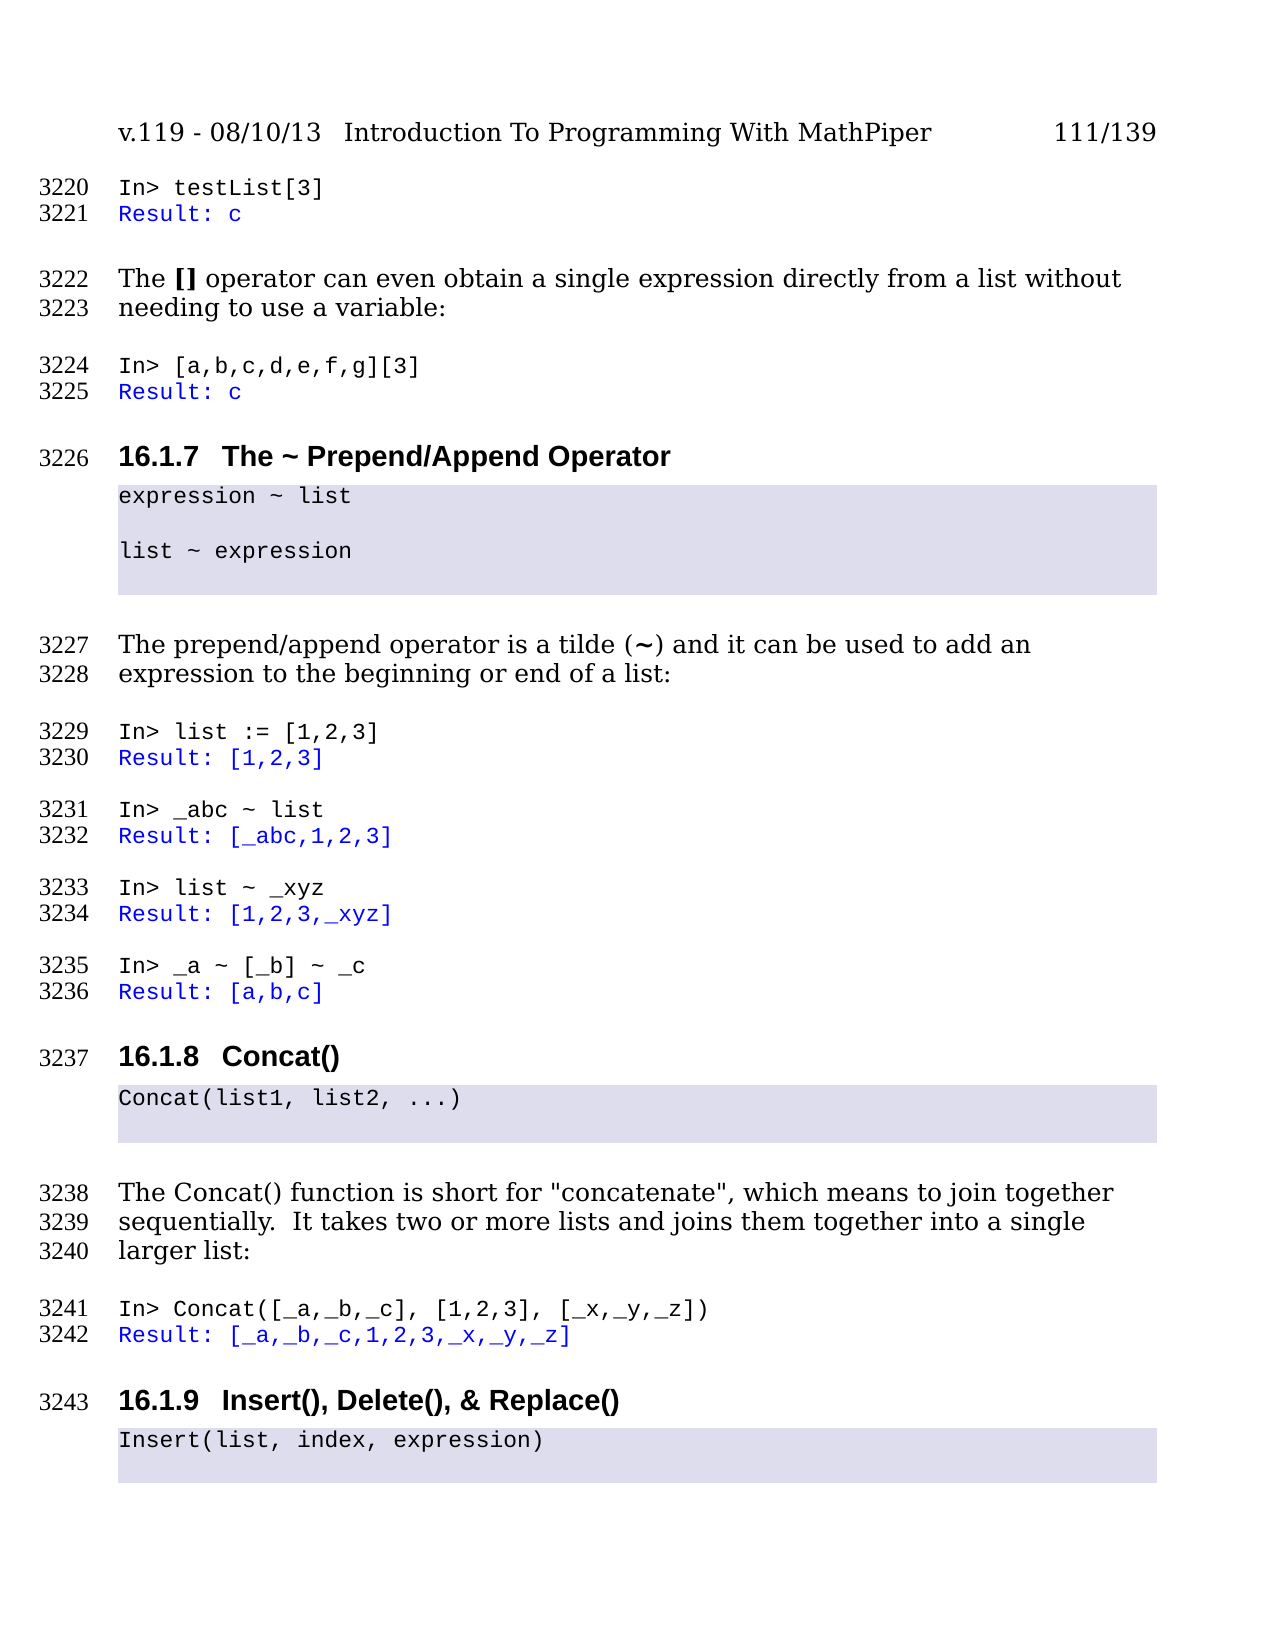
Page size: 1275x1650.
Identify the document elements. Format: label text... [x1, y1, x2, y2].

text The prepend/append operator is a tilde (~) and it can be used to add an expression to the beginning or end of a list: [118, 630, 1157, 689]
text Result: [1,2,3,_xyz] [118, 902, 1157, 928]
text Result: [1,2,3] [118, 747, 1157, 773]
text In> Concat([_a,_b,_c], [1,2,3], [_x,_y,_z]) [118, 1298, 1157, 1324]
text Result: c [118, 203, 1157, 229]
subtitle Insert(), Delete(), & Replace() [118, 1383, 1157, 1416]
subtitle Concat() [118, 1039, 1157, 1073]
text Result: [a,b,c] [118, 980, 1157, 1006]
text In> _a ~ [_b] ~ _c [118, 954, 1157, 980]
table_header Concat(list1, list2, ...) [118, 1085, 1157, 1143]
text In> list := [1,2,3] [118, 721, 1157, 747]
text Result: c [118, 380, 1157, 406]
text Result: [_a,_b,_c,1,2,3,_x,_y,_z] [118, 1324, 1157, 1349]
text The Concat() function is short for "concatenate", which means to join together sequentially. It takes two or more lists and joins them together into a single larger list: [118, 1178, 1157, 1266]
text The [] operator can even obtain a single expression directly from a list without needing to use a variable: [118, 263, 1157, 322]
text In> [a,b,c,d,e,f,g][3] [118, 354, 1157, 380]
table_header Insert(list, index, expression) [118, 1428, 1157, 1483]
text In> _abc ~ list [118, 798, 1157, 824]
subtitle The ~ Prepend/Append Operator [118, 439, 1157, 472]
text Result: [_abc,1,2,3] [118, 824, 1157, 850]
table_header expression ~ list list ~ expression [118, 485, 1157, 595]
text In> list ~ _xyz [118, 876, 1157, 902]
text In> testList[3] [118, 177, 1157, 203]
